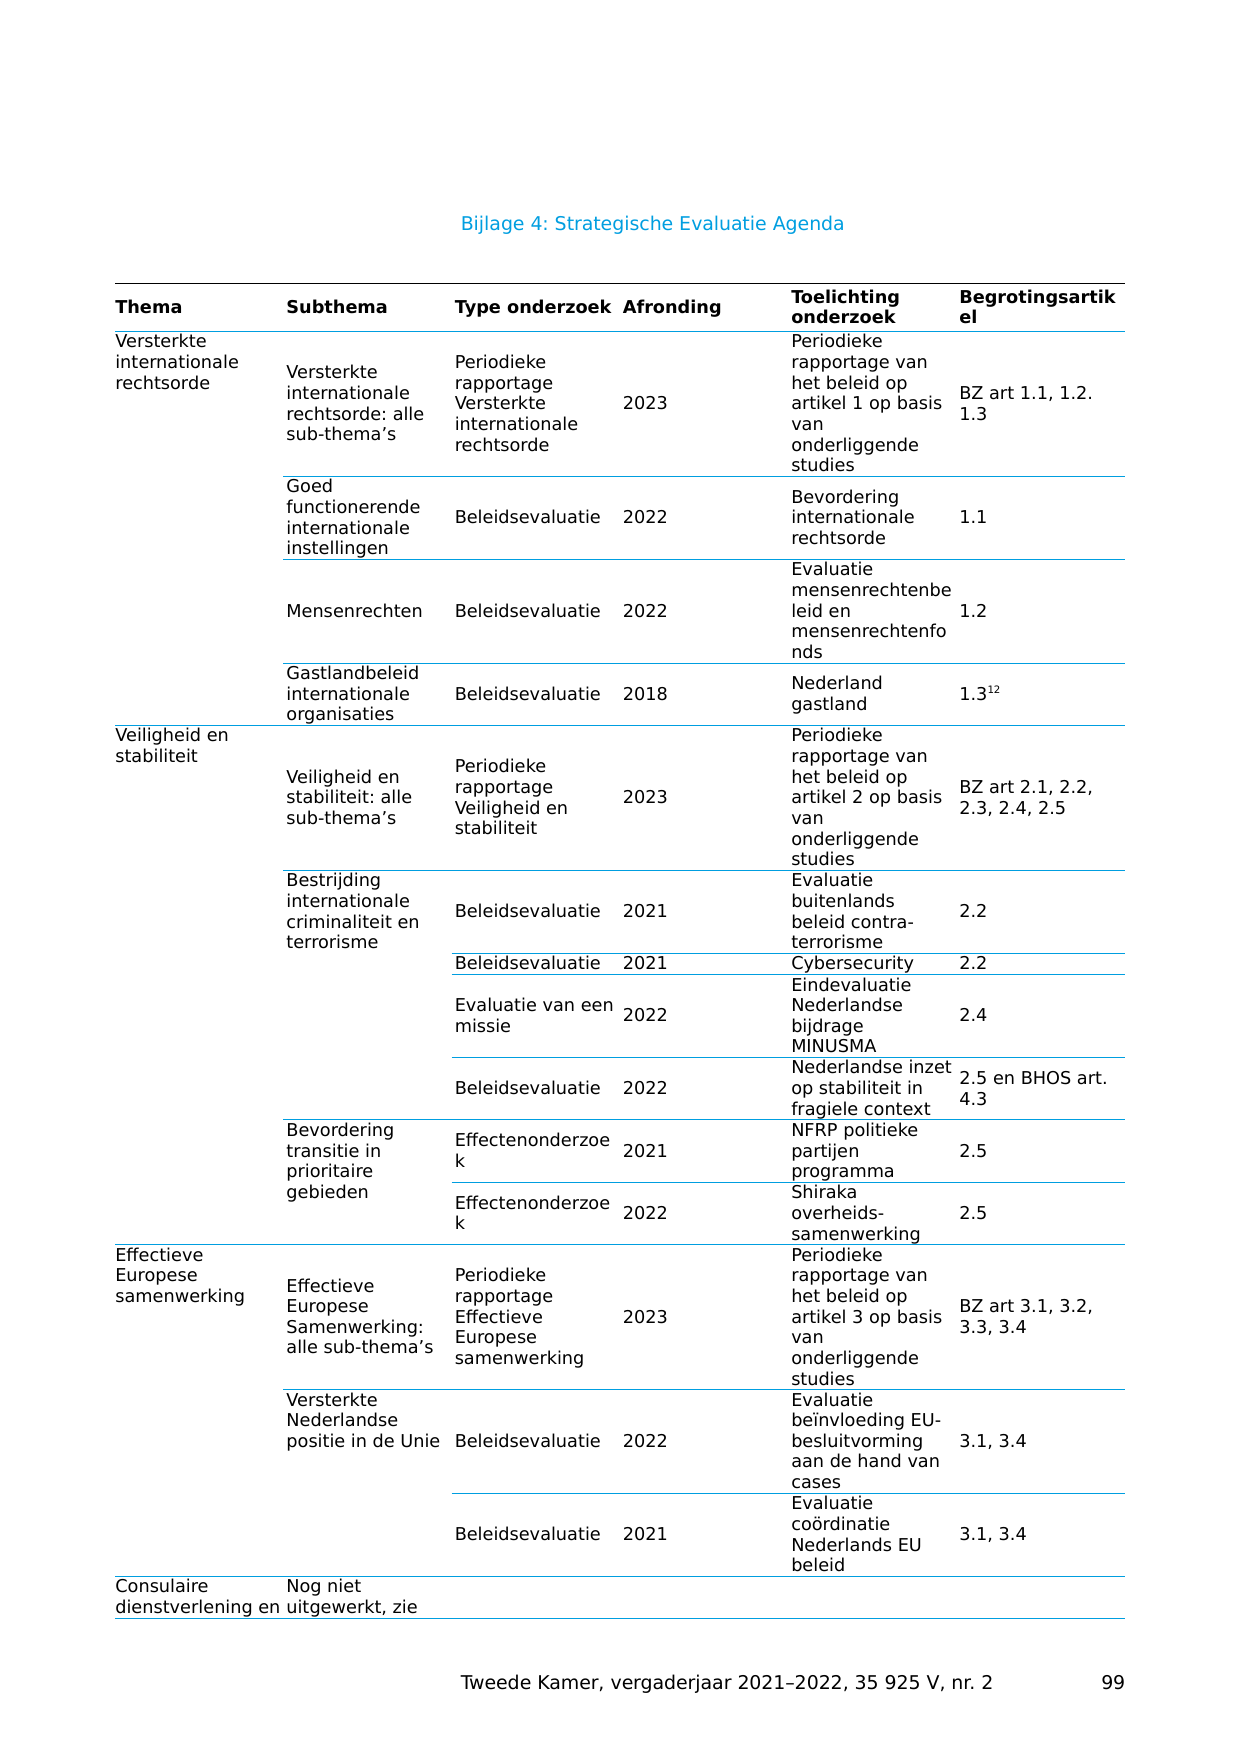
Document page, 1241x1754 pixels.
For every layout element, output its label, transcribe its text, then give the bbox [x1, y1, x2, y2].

table_cell Thema [115, 284, 283, 331]
table_cell 2.4 [956, 975, 1125, 1057]
table_cell Beleidsevaluatie [452, 871, 620, 953]
table_cell Effectieve Europese samenwerking [115, 1245, 283, 1576]
table_cell [956, 1577, 1125, 1617]
table_cell Evaluatie van een missie [452, 975, 620, 1057]
table_cell 1.312 [956, 664, 1125, 725]
table_cell 2021 [620, 1120, 788, 1182]
table_cell Nederlandse inzet op stabiliteit in fragiele context [788, 1058, 956, 1119]
table_cell Beleidsevaluatie [452, 1494, 620, 1576]
table_cell 1.1 [956, 477, 1125, 559]
table_cell 2.5 en BHOS art. 4.3 [956, 1058, 1125, 1119]
table_header Tabel 27 Uitwerking Strategische Evaluatie Agenda [115, 258, 1125, 283]
table_cell Periodieke rapportage van het beleid op artikel 3 op basis van onderliggende studies [788, 1245, 956, 1389]
table_cell Consulaire dienstverlening en [115, 1577, 283, 1617]
table_cell Evaluatie buitenlands beleid contra-terrorisme [788, 871, 956, 953]
table_cell Afronding [620, 284, 788, 331]
table_cell 2018 [620, 664, 788, 725]
table_cell Beleidsevaluatie [452, 1058, 620, 1119]
table_cell Versterkte Nederlandse positie in de Unie [283, 1390, 452, 1576]
table_cell [620, 1577, 788, 1617]
table_cell Veiligheid en stabiliteit [115, 726, 283, 1244]
table_cell 2022 [620, 560, 788, 662]
table_cell 3.1, 3.4 [956, 1494, 1125, 1576]
table_cell NFRP politieke partijen programma [788, 1120, 956, 1182]
table_cell Evaluatie beïnvloeding EU-besluitvorming aan de hand van cases [788, 1390, 956, 1493]
table_cell 2022 [620, 975, 788, 1057]
table_cell Shiraka overheids-samenwerking [788, 1183, 956, 1244]
table_cell Periodieke rapportage van het beleid op artikel 2 op basis van onderliggende studies [788, 726, 956, 870]
table_cell Beleidsevaluatie [452, 477, 620, 559]
table_cell Beleidsevaluatie [452, 1390, 620, 1493]
table_cell [788, 1577, 956, 1617]
table_cell Goed functionerende internationale instellingen [283, 477, 452, 559]
table_cell Versterkte internationale rechtsorde: alle sub-thema’s [283, 332, 452, 476]
table_cell Periodieke rapportage van het beleid op artikel 1 op basis van onderliggende studies [788, 332, 956, 476]
table_cell Beleidsevaluatie [452, 954, 620, 974]
table_cell Veiligheid en stabiliteit: alle sub-thema’s [283, 726, 452, 870]
table_cell Effectieve Europese Samenwerking: alle sub-thema’s [283, 1245, 452, 1389]
table_cell 2022 [620, 1390, 788, 1493]
table_cell Gastlandbeleid internationale organisaties [283, 664, 452, 725]
table_cell Type onderzoek [452, 284, 620, 331]
table_cell Toelichting onderzoek [788, 284, 956, 331]
table_cell Bevordering transitie in prioritaire gebieden [283, 1120, 452, 1244]
table_cell Evaluatie mensenrechtenbeleid en mensenrechtenfonds [788, 560, 956, 662]
table_cell [452, 1577, 620, 1617]
table_cell 2022 [620, 477, 788, 559]
table_cell Versterkte internationale rechtsorde [115, 332, 283, 725]
table_cell 2.2 [956, 871, 1125, 953]
table_cell Beleidsevaluatie [452, 664, 620, 725]
table_cell Subthema [283, 284, 452, 331]
table_cell Nederland gastland [788, 664, 956, 725]
table_cell Periodieke rapportage Veiligheid en stabiliteit [452, 726, 620, 870]
table_cell Periodieke rapportage Effectieve Europese samenwerking [452, 1245, 620, 1389]
table_cell Begrotingsartikel [956, 284, 1125, 331]
table_cell 2021 [620, 871, 788, 953]
table_cell 2022 [620, 1058, 788, 1119]
table_cell BZ art 2.1, 2.2, 2.3, 2.4, 2.5 [956, 726, 1125, 870]
table_cell Beleidsevaluatie [452, 560, 620, 662]
table_cell Mensenrechten [283, 560, 452, 662]
table_cell Eindevaluatie Nederlandse bijdrage MINUSMA [788, 975, 956, 1057]
table_cell 2.5 [956, 1183, 1125, 1244]
table_cell 2022 [620, 1183, 788, 1244]
table_cell 3.1, 3.4 [956, 1390, 1125, 1493]
table_cell BZ art 1.1, 1.2. 1.3 [956, 332, 1125, 476]
table_cell Effectenonderzoek [452, 1120, 620, 1182]
table_cell 2.2 [956, 954, 1125, 974]
table_cell Nog niet uitgewerkt, zie [283, 1577, 452, 1617]
table_cell 2021 [620, 954, 788, 974]
table_cell 2023 [620, 1245, 788, 1389]
title Bijlage 4: Strategische Evaluatie Agenda [461, 213, 1125, 235]
table_cell Effectenonderzoek [452, 1183, 620, 1244]
table_cell 2023 [620, 726, 788, 870]
table_cell Periodieke rapportage Versterkte internationale rechtsorde [452, 332, 620, 476]
table_cell Cybersecurity [788, 954, 956, 974]
table_cell 2021 [620, 1494, 788, 1576]
table_cell Evaluatie coördinatie Nederlands EU beleid [788, 1494, 956, 1576]
table_cell 2.5 [956, 1120, 1125, 1182]
table_cell 1.2 [956, 560, 1125, 662]
table_cell Bestrijding internationale criminaliteit en terrorisme [283, 871, 452, 1119]
table_cell Bevordering internationale rechtsorde [788, 477, 956, 559]
table_cell BZ art 3.1, 3.2, 3.3, 3.4 [956, 1245, 1125, 1389]
table_cell 2023 [620, 332, 788, 476]
